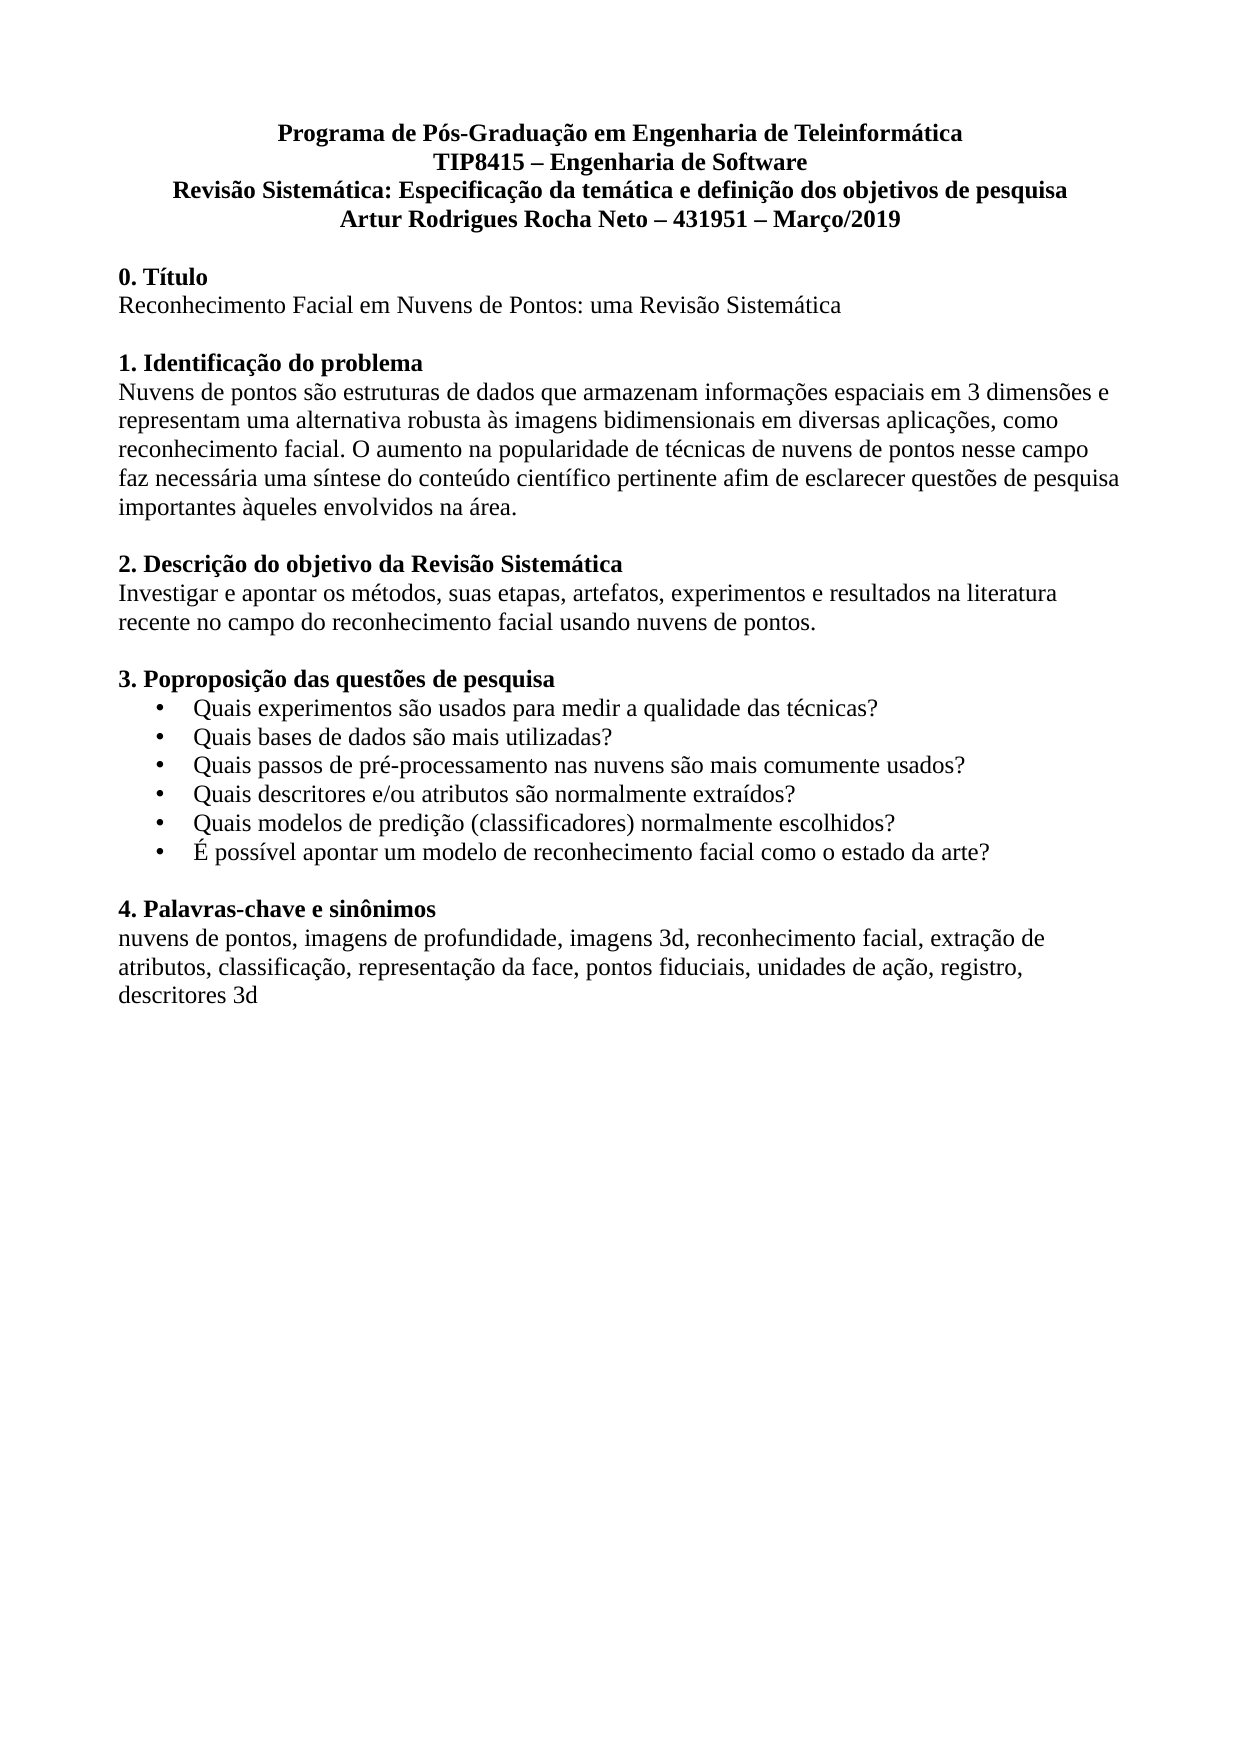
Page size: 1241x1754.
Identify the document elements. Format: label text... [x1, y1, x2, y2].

text nuvens de pontos, imagens de profundidade, imagens 3d, reconhecimento facial, extração de atributos, classificação, representação da face, pontos fiduciais, unidades de ação, registro, descritores 3d [118, 923, 1122, 1009]
text Nuvens de pontos são estruturas de dados que armazenam informações espaciais em 3 dimensões e representam uma alternativa robusta às imagens bidimensionais em diversas aplicações, como reconhecimento facial. O aumento na popularidade de técnicas de nuvens de pontos nesse campo faz necessária uma síntese do conteúdo científico pertinente afim de esclarecer questões de pesquisa importantes àqueles envolvidos na área. [118, 377, 1122, 521]
text Investigar e apontar os métodos, suas etapas, artefatos, experimentos e resultados na literatura recente no campo do reconhecimento facial usando nuvens de pontos. [118, 578, 1122, 636]
text TIP8415 – Engenharia de Software [118, 147, 1122, 176]
list É possível apontar um modelo de reconhecimento facial como o estado da arte? [156, 837, 1122, 866]
text 3. Poproposição das questões de pesquisa [118, 664, 1122, 693]
list Quais bases de dados são mais utilizadas? [156, 722, 1122, 751]
text 2. Descrição do objetivo da Revisão Sistemática [118, 549, 1122, 578]
text Artur Rodrigues Rocha Neto – 431951 – Março/2019 [118, 204, 1122, 233]
list Quais passos de pré-processamento nas nuvens são mais comumente usados? [156, 751, 1122, 779]
list Quais modelos de predição (classificadores) normalmente escolhidos? [156, 808, 1122, 837]
text 4. Palavras-chave e sinônimos [118, 894, 1122, 923]
text 1. Identificação do problema [118, 348, 1122, 377]
list Quais experimentos são usados para medir a qualidade das técnicas? [156, 693, 1122, 722]
text Revisão Sistemática: Especificação da temática e definição dos objetivos de pesquisa [118, 176, 1122, 204]
text Programa de Pós-Graduação em Engenharia de Teleinformática [118, 118, 1122, 147]
list Quais descritores e/ou atributos são normalmente extraídos? [156, 779, 1122, 808]
text Reconhecimento Facial em Nuvens de Pontos: uma Revisão Sistemática [118, 291, 1122, 319]
text 0. Título [118, 262, 1122, 291]
